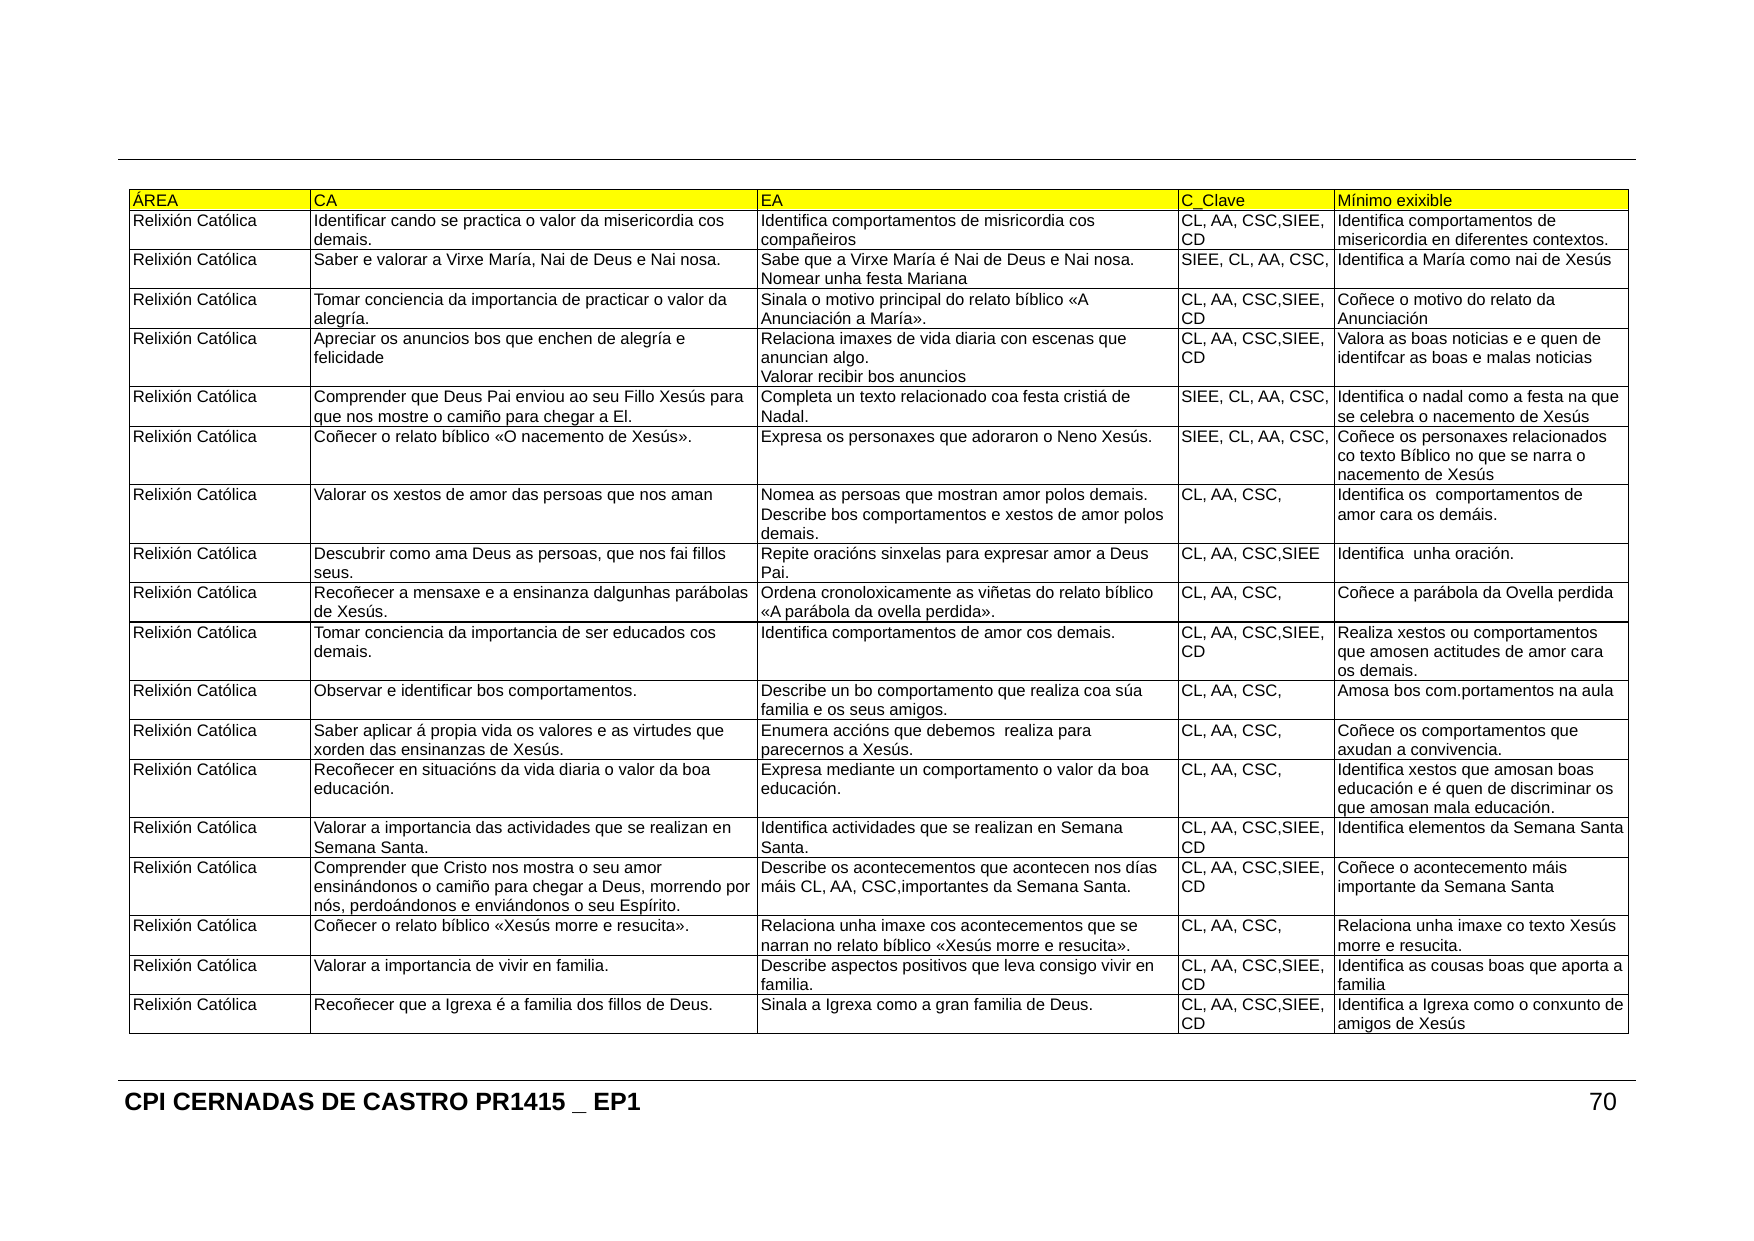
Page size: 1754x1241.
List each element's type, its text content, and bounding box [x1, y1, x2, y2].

table_cell Identificar cando se practica o valor da misericordia cos demais. [311, 211, 757, 249]
table_cell Relixión Católica [130, 995, 310, 1033]
table_cell Relixión Católica [130, 681, 310, 719]
table_cell Relixión Católica [130, 387, 310, 426]
table_cell Relixión Católica [130, 858, 310, 915]
table_cell CL, AA, CSC,SIEE, CD [1179, 858, 1334, 915]
table_cell CL, AA, CSC,SIEE, CD [1179, 623, 1334, 680]
table_cell Coñece a parábola da Ovella perdida [1335, 583, 1628, 621]
table_cell Relixión Católica [130, 720, 310, 759]
table_cell Identifica comportamentos de misricordia cos compañeiros [758, 211, 1178, 249]
table_cell CL, AA, CSC, [1179, 916, 1334, 954]
table_cell Relixión Católica [130, 250, 310, 288]
table_header EA [758, 190, 1178, 209]
table_cell Recoñecer a mensaxe e a ensinanza dalgunhas parábolas de Xesús. [311, 583, 757, 621]
table_cell Recoñecer en situacións da vida diaria o valor da boa educación. [311, 760, 757, 817]
table_cell CL, AA, CSC,SIEE [1179, 544, 1334, 582]
table_cell Tomar conciencia da importancia de practicar o valor da alegría. [311, 289, 757, 328]
table_cell Coñece os personaxes relacionados co texto Bíblico no que se narra o nacemento de Xesús [1335, 427, 1628, 484]
table_cell CL, AA, CSC, [1179, 681, 1334, 719]
table_cell Relixión Católica [130, 289, 310, 328]
table_cell Identifica o nadal como a festa na que se celebra o nacemento de Xesús [1335, 387, 1628, 426]
table_header C_Clave [1179, 190, 1334, 209]
table_cell Describe un bo comportamento que realiza coa súa familia e os seus amigos. [758, 681, 1178, 719]
table_cell Identifica comportamentos de misericordia en diferentes contextos. [1335, 211, 1628, 249]
table_cell Relixión Católica [130, 916, 310, 954]
table_cell Relaciona unha imaxe cos acontecementos que se narran no relato bíblico «Xesús morre e resucita». [758, 916, 1178, 954]
table_cell Sinala a Igrexa como a gran familia de Deus. [758, 995, 1178, 1033]
table_cell SIEE, CL, AA, CSC, [1179, 250, 1334, 288]
table_cell Coñecer o relato bíblico «Xesús morre e resucita». [311, 916, 757, 954]
table_cell CL, AA, CSC,SIEE, CD [1179, 956, 1334, 994]
table_cell Relixión Católica [130, 583, 310, 621]
table_cell Relixión Católica [130, 544, 310, 582]
table_cell Saber aplicar á propia vida os valores e as virtudes que xorden das ensinanzas de Xesús. [311, 720, 757, 759]
table_cell Coñece os comportamentos que axudan a convivencia. [1335, 720, 1628, 759]
table_cell Relixión Católica [130, 329, 310, 386]
table_cell Completa un texto relacionado coa festa cristiá de Nadal. [758, 387, 1178, 426]
table_cell Relixión Católica [130, 623, 310, 680]
table_cell Repite oracións sinxelas para expresar amor a Deus Pai. [758, 544, 1178, 582]
table_cell Apreciar os anuncios bos que enchen de alegría e felicidade [311, 329, 757, 386]
table_cell Relixión Católica [130, 956, 310, 994]
table_cell Nomea as persoas que mostran amor polos demais. Describe bos comportamentos e xestos de amor polos demais. [758, 485, 1178, 543]
table_cell Valorar a importancia das actividades que se realizan en Semana Santa. [311, 818, 757, 857]
table_cell Relixión Católica [130, 818, 310, 857]
table_cell Coñecer o relato bíblico «O nacemento de Xesús». [311, 427, 757, 484]
table_cell Relixión Católica [130, 211, 310, 249]
table_cell Comprender que Cristo nos mostra o seu amor ensinándonos o camiño para chegar a Deus, morrendo por nós, perdoándonos e enviándonos o seu Espírito. [311, 858, 757, 915]
table_cell Relaciona imaxes de vida diaria con escenas que anuncian algo. Valorar recibir bos anuncios [758, 329, 1178, 386]
table_cell Expresa mediante un comportamento o valor da boa educación. [758, 760, 1178, 817]
table_cell SIEE, CL, AA, CSC, [1179, 387, 1334, 426]
table_header Mínimo exixible [1335, 190, 1628, 209]
table_cell Saber e valorar a Virxe María, Nai de Deus e Nai nosa. [311, 250, 757, 288]
table_cell CL, AA, CSC, [1179, 720, 1334, 759]
table_cell Recoñecer que a Igrexa é a familia dos fillos de Deus. [311, 995, 757, 1033]
table_cell Identifica xestos que amosan boas educación e é quen de discriminar os que amosan mala educación. [1335, 760, 1628, 817]
table_cell Sinala o motivo principal do relato bíblico «A Anunciación a María». [758, 289, 1178, 328]
table_cell Tomar conciencia da importancia de ser educados cos demais. [311, 623, 757, 680]
table_cell Describe os acontecementos que acontecen nos días máis CL, AA, CSC,importantes da Semana Santa. [758, 858, 1178, 915]
table_cell Identifica elementos da Semana Santa [1335, 818, 1628, 857]
table_cell Identifica as cousas boas que aporta a familia [1335, 956, 1628, 994]
table_cell Coñece o acontecemento máis importante da Semana Santa [1335, 858, 1628, 915]
table_cell SIEE, CL, AA, CSC, [1179, 427, 1334, 484]
table_cell CL, AA, CSC,SIEE, CD [1179, 211, 1334, 249]
table_cell CL, AA, CSC,SIEE, CD [1179, 818, 1334, 857]
table_cell CL, AA, CSC,SIEE, CD [1179, 995, 1334, 1033]
table_header CA [311, 190, 757, 209]
table_header ÁREA [130, 190, 310, 209]
table_cell Identifica comportamentos de amor cos demais. [758, 623, 1178, 680]
table_cell Realiza xestos ou comportamentos que amosen actitudes de amor cara os demais. [1335, 623, 1628, 680]
table_cell Identifica actividades que se realizan en Semana Santa. [758, 818, 1178, 857]
table_cell Comprender que Deus Pai enviou ao seu Fillo Xesús para que nos mostre o camiño para chegar a El. [311, 387, 757, 426]
table_cell CL, AA, CSC, [1179, 583, 1334, 621]
table_cell Identifica unha oración. [1335, 544, 1628, 582]
table_cell Describe aspectos positivos que leva consigo vivir en familia. [758, 956, 1178, 994]
table_cell CL, AA, CSC,SIEE, CD [1179, 329, 1334, 386]
table_cell Valorar os xestos de amor das persoas que nos aman [311, 485, 757, 543]
table_cell Expresa os personaxes que adoraron o Neno Xesús. [758, 427, 1178, 484]
table_cell Descubrir como ama Deus as persoas, que nos fai fillos seus. [311, 544, 757, 582]
table_cell Coñece o motivo do relato da Anunciación [1335, 289, 1628, 328]
table_cell Relaciona unha imaxe co texto Xesús morre e resucita. [1335, 916, 1628, 954]
table_cell Valorar a importancia de vivir en familia. [311, 956, 757, 994]
table_cell CL, AA, CSC, [1179, 760, 1334, 817]
table_cell Relixión Católica [130, 427, 310, 484]
table_cell Identifica a Igrexa como o conxunto de amigos de Xesús [1335, 995, 1628, 1033]
table_cell CL, AA, CSC, [1179, 485, 1334, 543]
table_cell Observar e identificar bos comportamentos. [311, 681, 757, 719]
table_cell Relixión Católica [130, 760, 310, 817]
table_cell Identifica os comportamentos de amor cara os demáis. [1335, 485, 1628, 543]
table_cell CL, AA, CSC,SIEE, CD [1179, 289, 1334, 328]
table_cell Relixión Católica [130, 485, 310, 543]
table_cell Sabe que a Virxe María é Nai de Deus e Nai nosa. Nomear unha festa Mariana [758, 250, 1178, 288]
table_cell Enumera accións que debemos realiza para parecernos a Xesús. [758, 720, 1178, 759]
table_cell Ordena cronoloxicamente as viñetas do relato bíblico «A parábola da ovella perdida». [758, 583, 1178, 621]
table_cell Valora as boas noticias e e quen de identifcar as boas e malas noticias [1335, 329, 1628, 386]
table_cell Identifica a María como nai de Xesús [1335, 250, 1628, 288]
table_cell Amosa bos com.portamentos na aula [1335, 681, 1628, 719]
